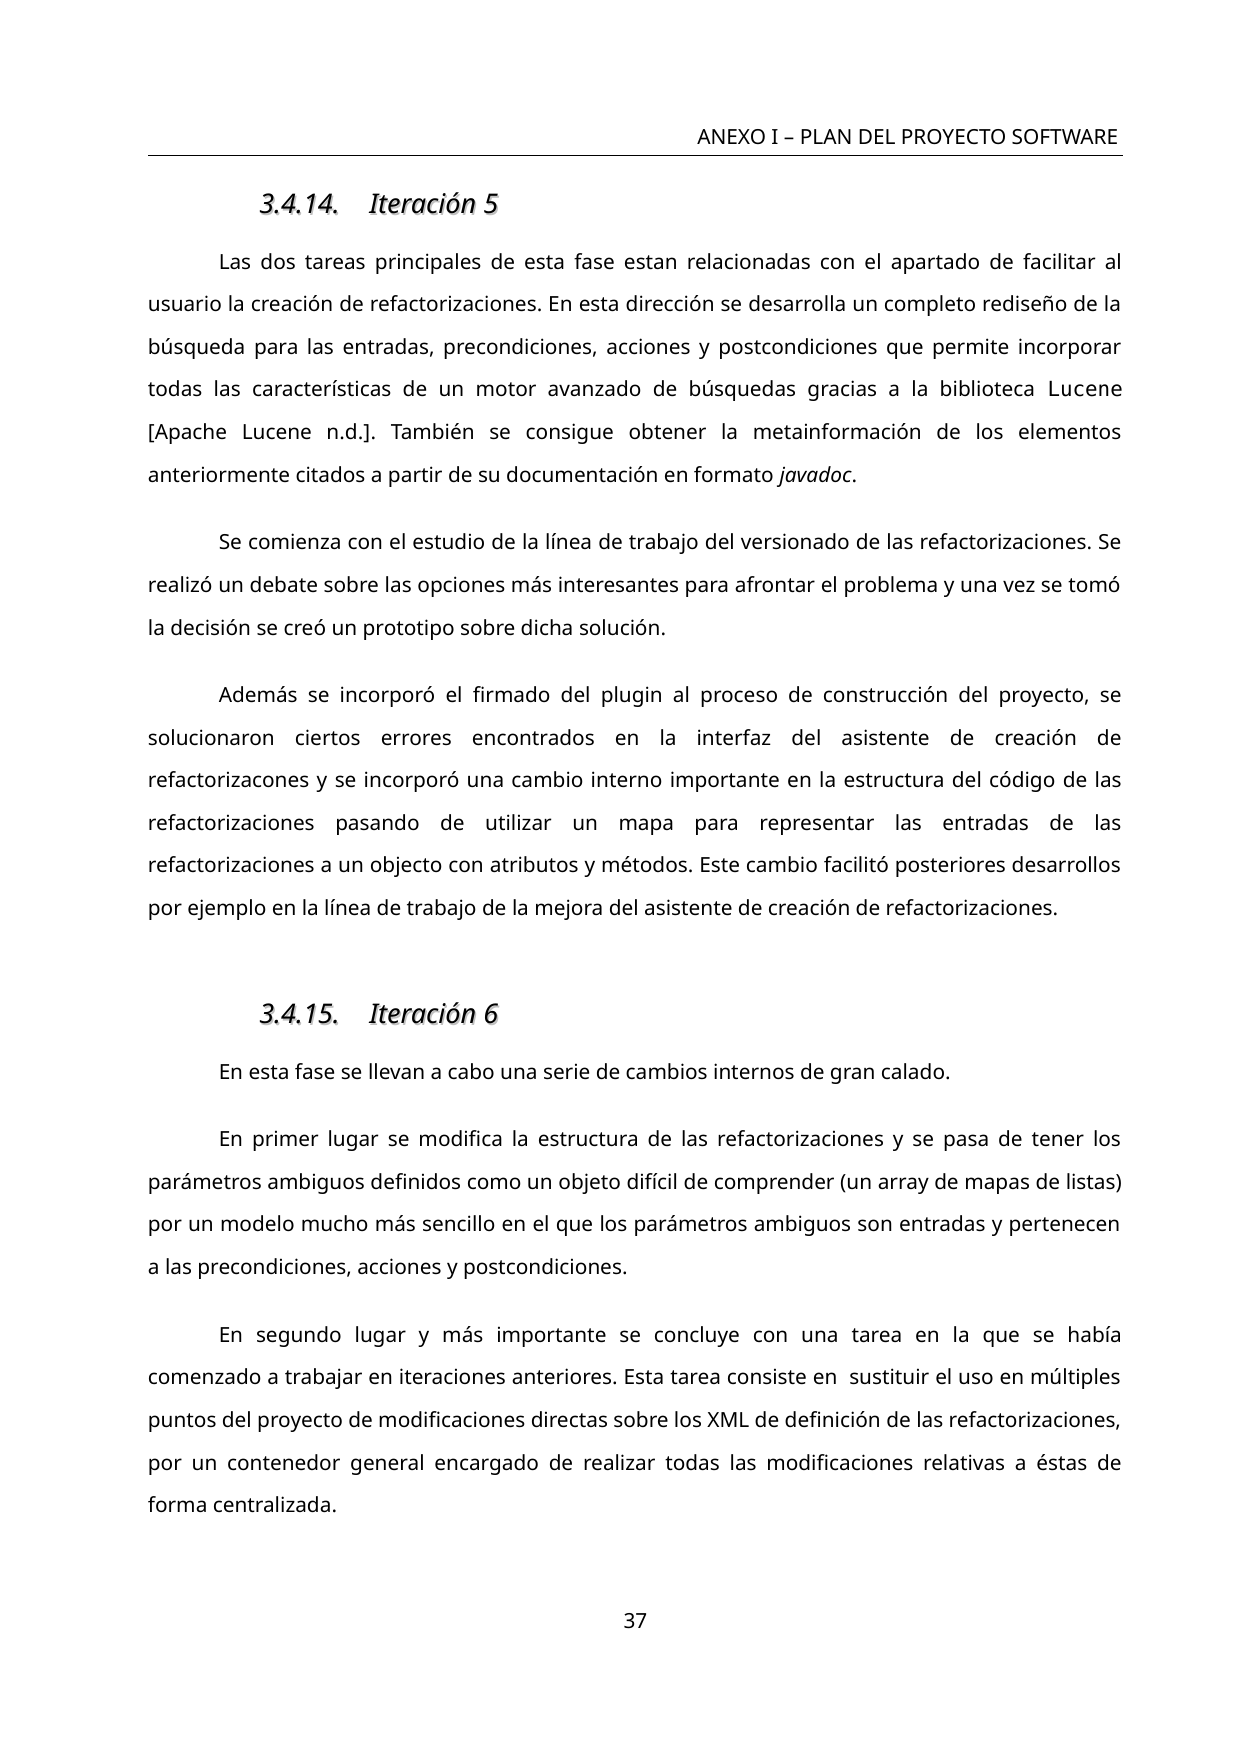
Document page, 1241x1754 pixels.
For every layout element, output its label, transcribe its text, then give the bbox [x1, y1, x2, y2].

text Además se incorporó el firmado del plugin al proceso de construcción del proyecto, se solucionaron ciertos errores encontrados en la interfaz del asistente de creación de refactorizacones y se incorporó una cambio interno importante en la estructura del código de las refactorizaciones pasando de utilizar un mapa para representar las entradas de las refactorizaciones a un objecto con atributos y métodos. Este cambio facilitó posteriores desarrollos por ejemplo en la línea de trabajo de la mejora del asistente de creación de refactorizaciones. [148, 680, 1123, 922]
text Las dos tareas principales de esta fase estan relacionadas con el apartado de facilitar al usuario la creación de refactorizaciones. En esta dirección se desarrolla un completo rediseño de la búsqueda para las entradas, precondiciones, acciones y postcondiciones que permite incorporar todas las características de un motor avanzado de búsquedas gracias a la biblioteca Lucene [Apache Lucene n.d.]. También se consigue obtener la metainformación de los elementos anteriormente citados a partir de su documentación en formato javadoc. [148, 247, 1123, 488]
text En esta fase se llevan a cabo una serie de cambios internos de gran calado. [148, 1057, 1123, 1085]
text En primer lugar se modifica la estructura de las refactorizaciones y se pasa de tener los parámetros ambiguos definidos como un objeto difícil de comprender (un array de mapas de listas) por un modelo mucho más sencillo en el que los parámetros ambiguos son entradas y pertenecen a las precondiciones, acciones y postcondiciones. [148, 1124, 1123, 1281]
text Se comienza con el estudio de la línea de trabajo del versionado de las refactorizaciones. Se realizó un debate sobre las opciones más interesantes para afrontar el problema y una vez se tomó la decisión se creó un prototipo sobre dicha solución. [148, 527, 1123, 641]
subtitle Iteración 5 [339, 185, 1123, 222]
subtitle Iteración 6 [339, 995, 1123, 1032]
text En segundo lugar y más importante se concluye con una tarea en la que se había comenzado a trabajar en iteraciones anteriores. Esta tarea consiste en sustituir el uso en múltiples puntos del proyecto de modificaciones directas sobre los XML de definición de las refactorizaciones, por un contenedor general encargado de realizar todas las modificaciones relativas a éstas de forma centralizada. [148, 1320, 1123, 1519]
